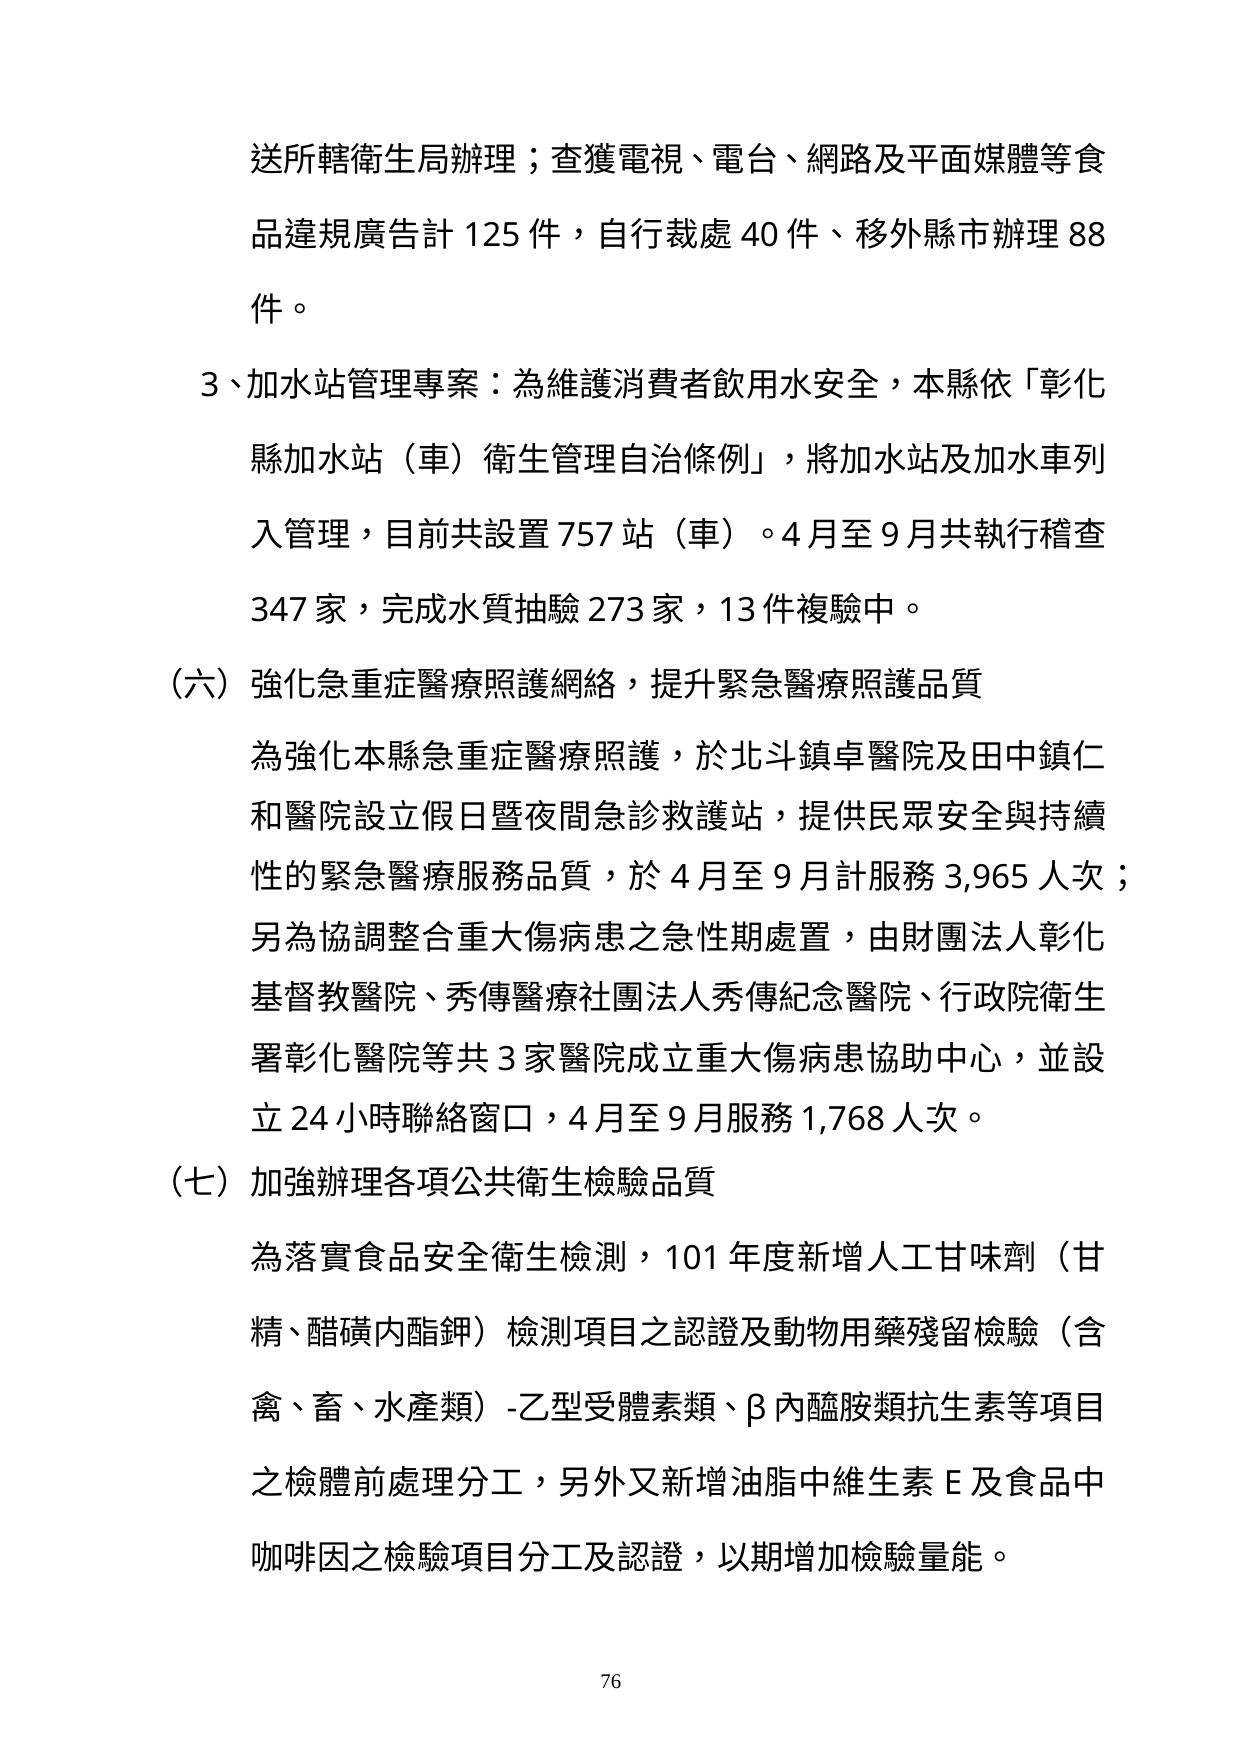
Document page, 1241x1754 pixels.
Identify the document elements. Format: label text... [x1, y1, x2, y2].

text （七）加強辦理各項公共衛生檢驗品質 [150, 1143, 1106, 1218]
text 為落實食品安全衛生檢測，101年度新增人工甘味劑（甘精、醋磺内酯鉀）檢測項目之認證及動物用藥殘留檢驗（含禽、畜、水產類）-乙型受體素類、β內醯胺類抗生素等項目之檢體前處理分工，另外又新增油脂中維生素E及食品中咖啡因之檢驗項目分工及認證，以期增加檢驗量能。 [250, 1218, 1106, 1593]
text 為強化本縣急重症醫療照護，於北斗鎮卓醫院及田中鎮仁和醫院設立假日暨夜間急診救護站，提供民眾安全與持續性的緊急醫療服務品質，於4月至9月計服務3,965人次；另為協調整合重大傷病患之急性期處置，由財團法人彰化基督教醫院、秀傳醫療社團法人秀傳紀念醫院、行政院衛生署彰化醫院等共3家醫院成立重大傷病患協助中心，並設立24小時聯絡窗口，4月至9月服務1,768人次。 [250, 720, 1106, 1143]
text （六）強化急重症醫療照護網絡，提升緊急醫療照護品質 [150, 645, 1106, 720]
text 3、加水站管理專案：為維護消費者飲用水安全，本縣依「彰化縣加水站（車）衛生管理自治條例」，將加水站及加水車列入管理，目前共設置757站（車）。4月至9月共執行稽查347家，完成水質抽驗273家，13件複驗中。 [200, 345, 1106, 645]
text 送所轄衛生局辦理；查獲電視、電台、網路及平面媒體等食品違規廣告計125件，自行裁處40件、移外縣市辦理88件。 [200, 120, 1106, 345]
